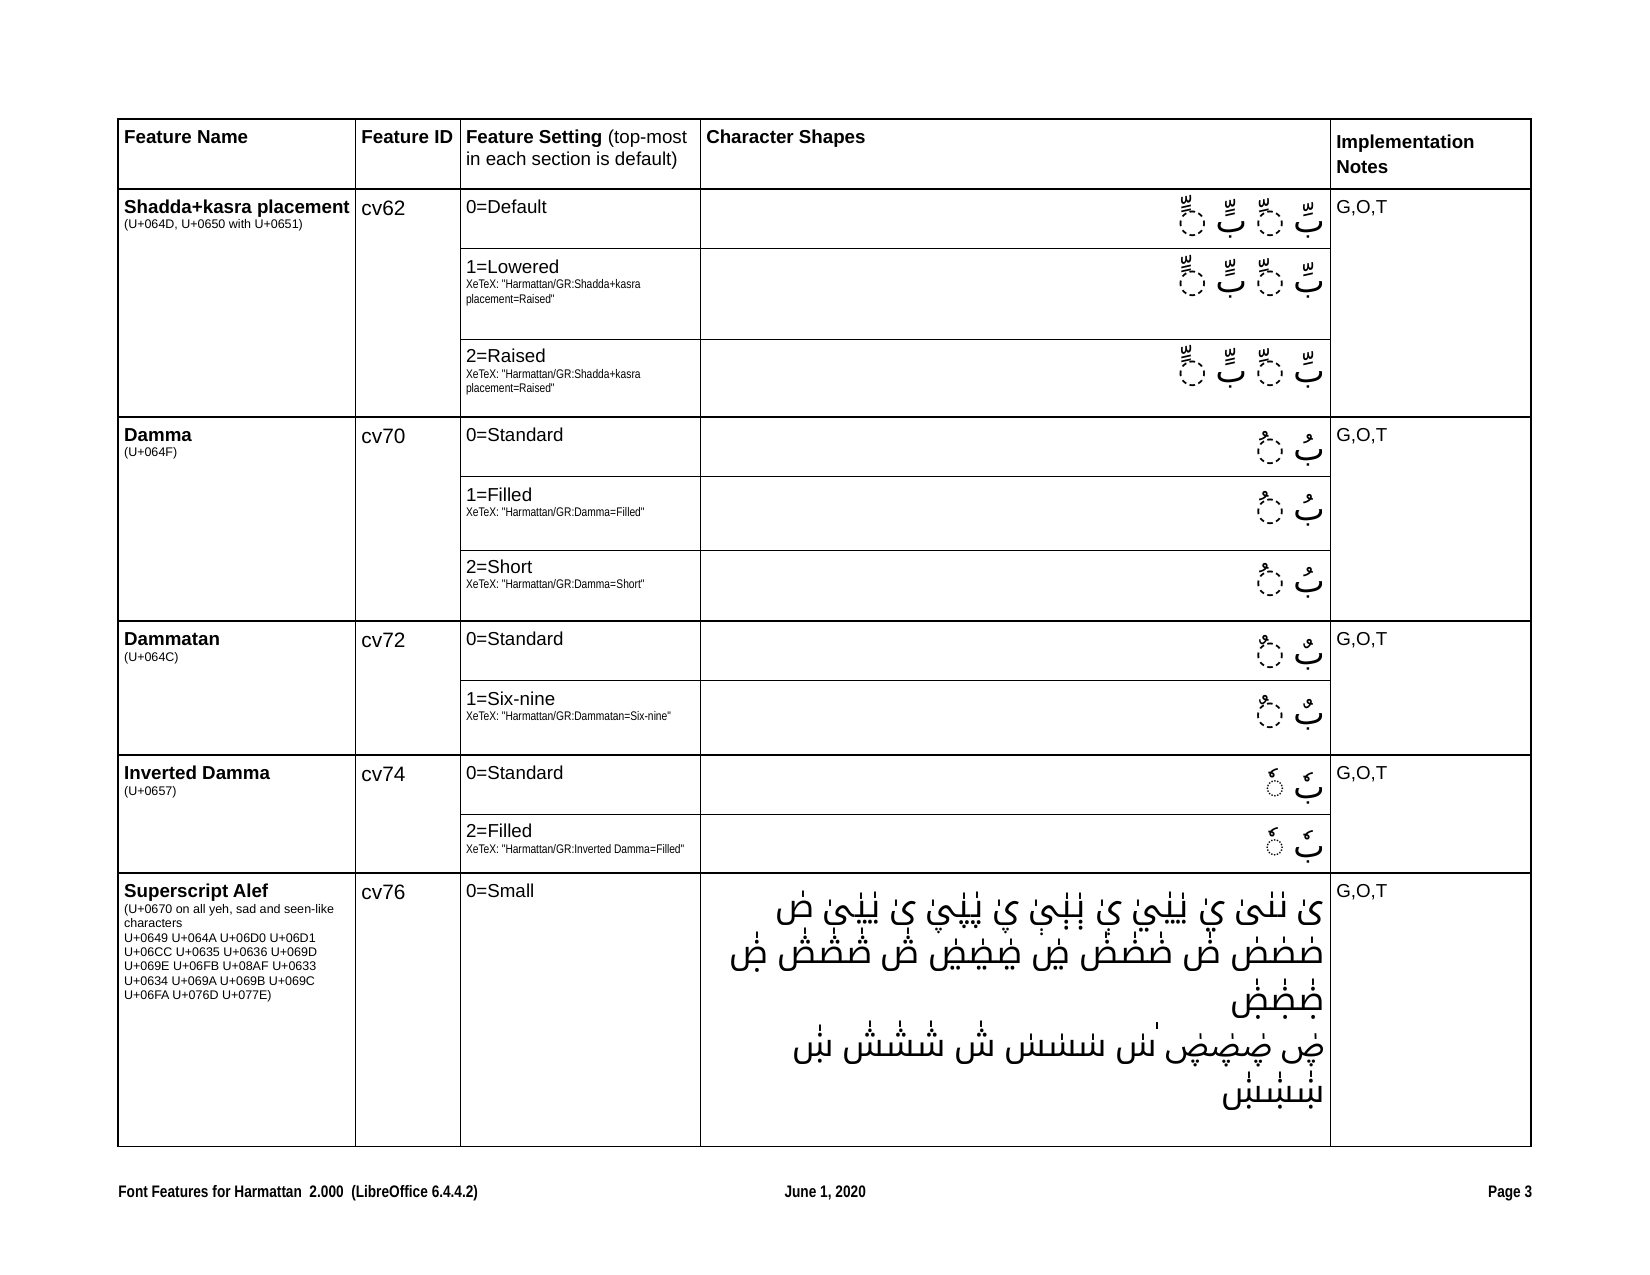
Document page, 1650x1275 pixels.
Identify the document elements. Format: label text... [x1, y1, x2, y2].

table_cell cv74 [356, 756, 460, 814]
table_header Character Shapes [701, 120, 1330, 188]
table_cell بٌ ◌ٌ [701, 681, 1330, 754]
table_cell [119, 814, 355, 872]
table_cell بٌ ◌ٌ [701, 622, 1330, 680]
table_cell بُ ◌ُ [701, 418, 1330, 476]
table_header Implementation Notes [1331, 120, 1530, 188]
table_cell 2=Raised XeTeX: "Harmattan/GR:Shadda+kasra placement=Raised" [461, 340, 700, 416]
table_cell 1=Six-nine XeTeX: "Harmattan/GR:Dammatan=Six-nine" [461, 681, 700, 754]
table_cell cv70 [356, 418, 460, 550]
table_cell [356, 550, 460, 620]
table_cell بُ ◌ُ [701, 477, 1330, 550]
table_cell cv62 [356, 190, 460, 339]
table_cell 0=Standard [461, 622, 700, 680]
table_cell 2=Short XeTeX: "Harmattan/GR:Damma=Short" [461, 551, 700, 620]
table_header Feature Name [119, 120, 355, 188]
table_cell Superscript Alef (U+0670 on all yeh, sad and seen-like characters U+0649 U+064A U+06D0 U+06D1 U+06CC U+0635 U+0636 U+069D U+069E U+06FB U+08AF U+0633 U+0634 U+069A U+069B U+069C U+06FA U+076D U+077E) [119, 874, 355, 1146]
table_cell cv76 [356, 874, 460, 1146]
table_cell ىٰ ىٰىٰىٰ يٰ يٰيٰيٰ ېٰ ېٰېٰېٰ ۑٰ ۑٰۑٰۑٰ یٰ یٰیٰیٰ صٰ صٰصٰصٰ ضٰ ضٰضٰضٰ ڝٰ ڝٰڝٰڝٰ ڞٰ ڞٰڞٰڞٰ ۻٰ ۻٰۻٰۻٰ ࢯٰ ࢯٰࢯٰࢯٰ سٰ سٰسٰسٰ شٰ شٰشٰشٰ ښٰ ښٰښٰښٰ [701, 874, 1330, 1146]
table_cell [1331, 339, 1530, 416]
table_cell 0=Standard [461, 418, 700, 476]
table_cell 0=Standard [461, 756, 700, 814]
table_cell بُ ◌ُ [701, 551, 1330, 620]
table_cell [1331, 550, 1530, 620]
table_cell G,O,T [1331, 418, 1530, 550]
table_cell Inverted Damma (U+0657) [119, 756, 355, 814]
table_cell بِّ ◌ِّ بٍّ ◌ٍّ [701, 190, 1330, 248]
table_cell [356, 339, 460, 416]
table_cell G,O,T [1331, 190, 1530, 339]
table_cell 1=Filled XeTeX: "Harmattan/GR:Damma=Filled" [461, 477, 700, 550]
table_header Feature ID [356, 120, 460, 188]
table_cell 0=Small [461, 874, 700, 1146]
table_cell [119, 550, 355, 620]
table_cell Shadda+kasra placement (U+064D, U+0650 with U+0651) [119, 190, 355, 339]
table_header Feature Setting (top-most in each section is default) [461, 120, 700, 188]
table_cell [356, 814, 460, 872]
table_cell بٗ ◌ٗ [701, 756, 1330, 814]
table_cell [119, 339, 355, 416]
table_cell cv72 [356, 622, 460, 754]
table_cell 1=Lowered XeTeX: "Harmattan/GR:Shadda+kasra placement=Raised" [461, 249, 700, 339]
table_cell [1331, 814, 1530, 872]
table_cell G,O,T [1331, 756, 1530, 814]
table_cell 0=Default [461, 190, 700, 248]
table_cell Dammatan (U+064C) [119, 622, 355, 754]
table_cell 2=Filled XeTeX: "Harmattan/GR:Inverted Damma=Filled" [461, 815, 700, 872]
table_cell G,O,T [1331, 874, 1530, 1146]
table_cell بِّ ◌ِّ بٍّ ◌ٍّ [701, 249, 1330, 339]
table_cell بٗ ◌ٗ [701, 815, 1330, 872]
table_cell Damma (U+064F) [119, 418, 355, 550]
table_cell G,O,T [1331, 622, 1530, 754]
table_cell بِّ ◌ِّ بٍّ ◌ٍّ [701, 340, 1330, 416]
